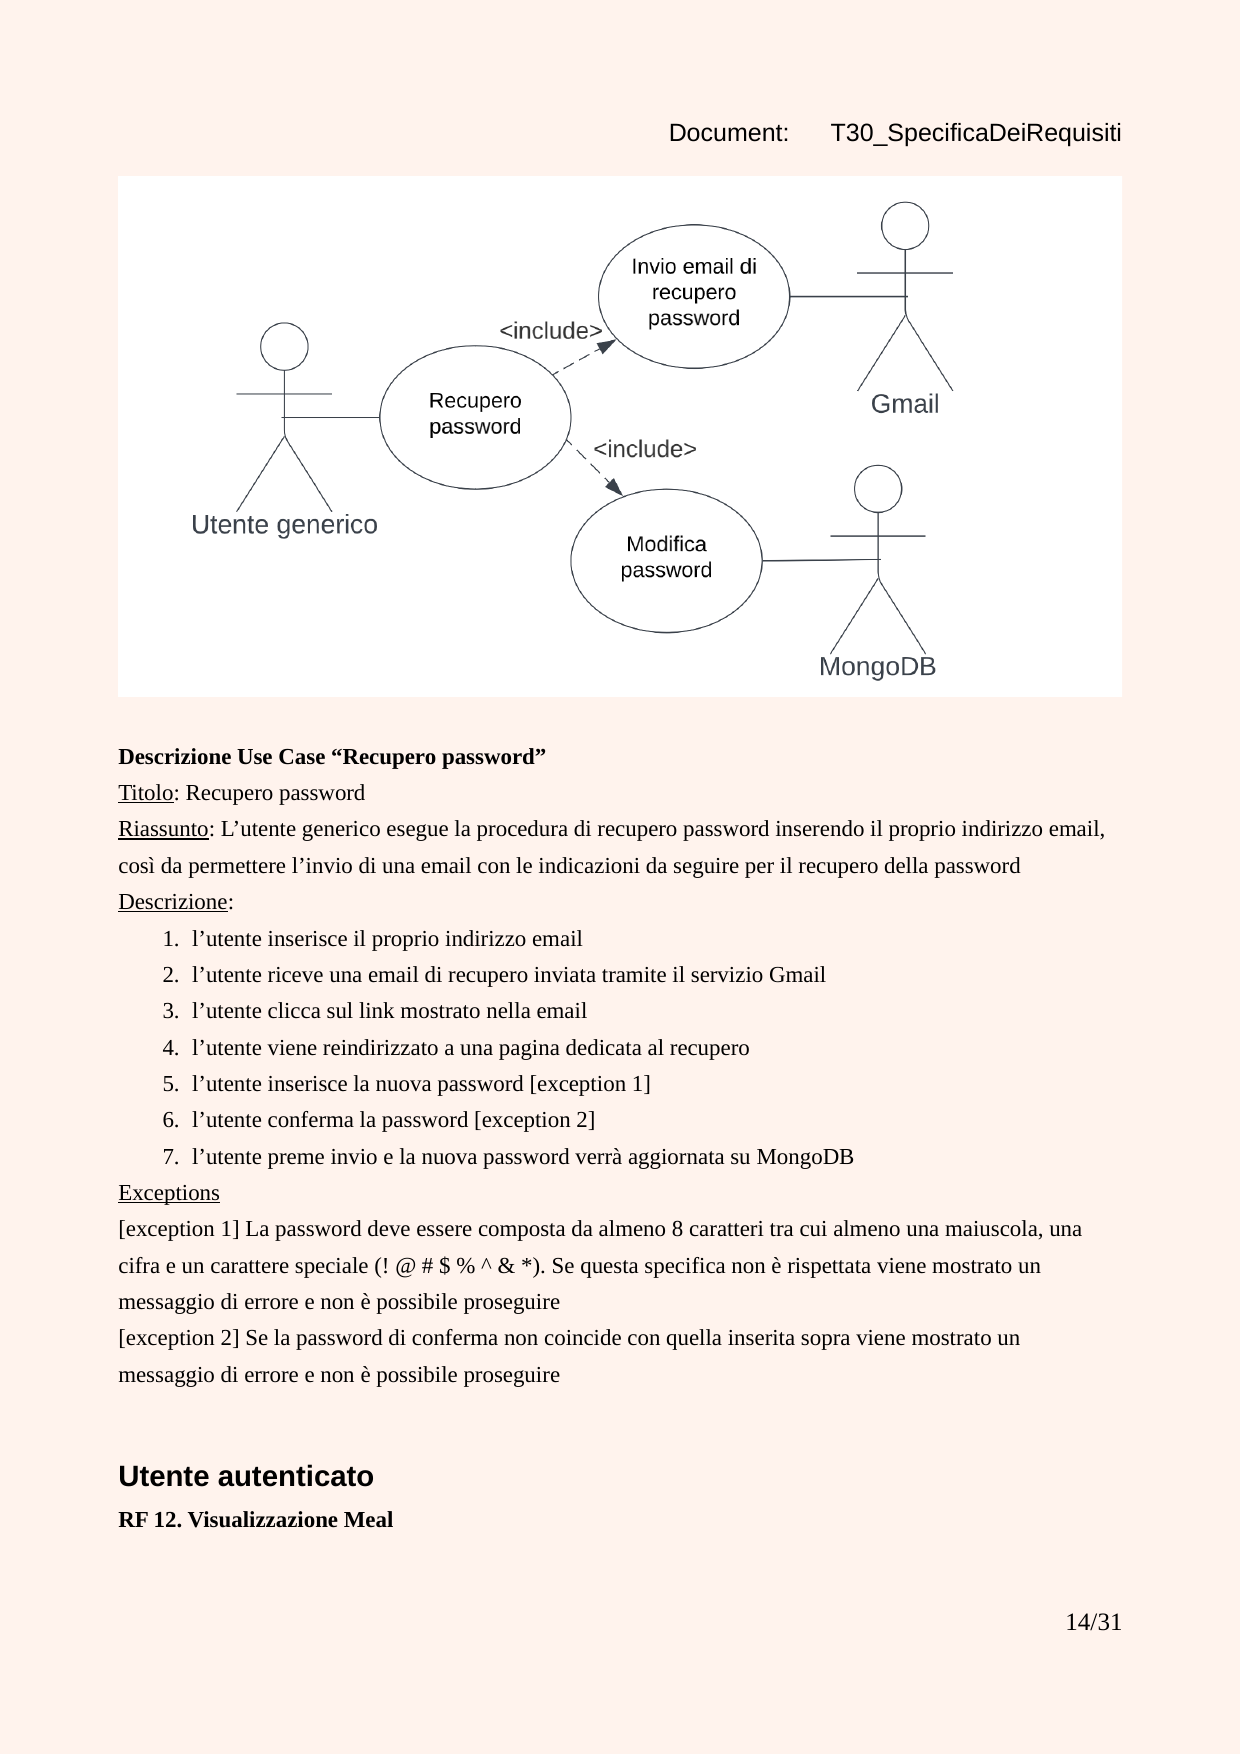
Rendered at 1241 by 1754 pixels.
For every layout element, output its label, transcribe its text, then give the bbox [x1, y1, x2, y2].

list l’utente clicca sul link mostrato nella email [162, 997, 1122, 1024]
list l’utente inserisce il proprio indirizzo email [162, 924, 1122, 951]
text Descrizione Use Case “Recupero password” [118, 743, 1122, 769]
text RF 12. Visualizzazione Meal [118, 1506, 1122, 1532]
list l’utente inserisce la nuova password [exception 1] [162, 1070, 1122, 1096]
list l’utente preme invio e la nuova password verrà aggiornata su MongoDB [162, 1143, 1122, 1169]
list l’utente riceve una email di recupero inviata tramite il servizio Gmail [162, 961, 1122, 987]
text [exception 1] La password deve essere composta da almeno 8 caratteri tra cui almeno una maiuscola, una cifra e un carattere speciale (! @ # $ % ^ & *). Se questa specifica non è rispettata viene mostrato un messaggio di errore e non è possibile proseguire [118, 1215, 1122, 1314]
text Exceptions [118, 1179, 1122, 1205]
picture [118, 176, 1123, 697]
subtitle Utente autenticato [118, 1459, 1122, 1493]
list l’utente conferma la password [exception 2] [162, 1106, 1122, 1133]
text Descrizione: [118, 888, 1122, 914]
text [exception 2] Se la password di conferma non coincide con quella inserita sopra viene mostrato un messaggio di errore e non è possibile proseguire [118, 1324, 1122, 1387]
text Titolo: Recupero password [118, 779, 1122, 806]
text Riassunto: L’utente generico esegue la procedura di recupero password inserendo il proprio indirizzo email, così da permettere l’invio di una email con le indicazioni da seguire per il recupero della password [118, 816, 1122, 878]
list l’utente viene reindirizzato a una pagina dedicata al recupero [162, 1034, 1122, 1060]
